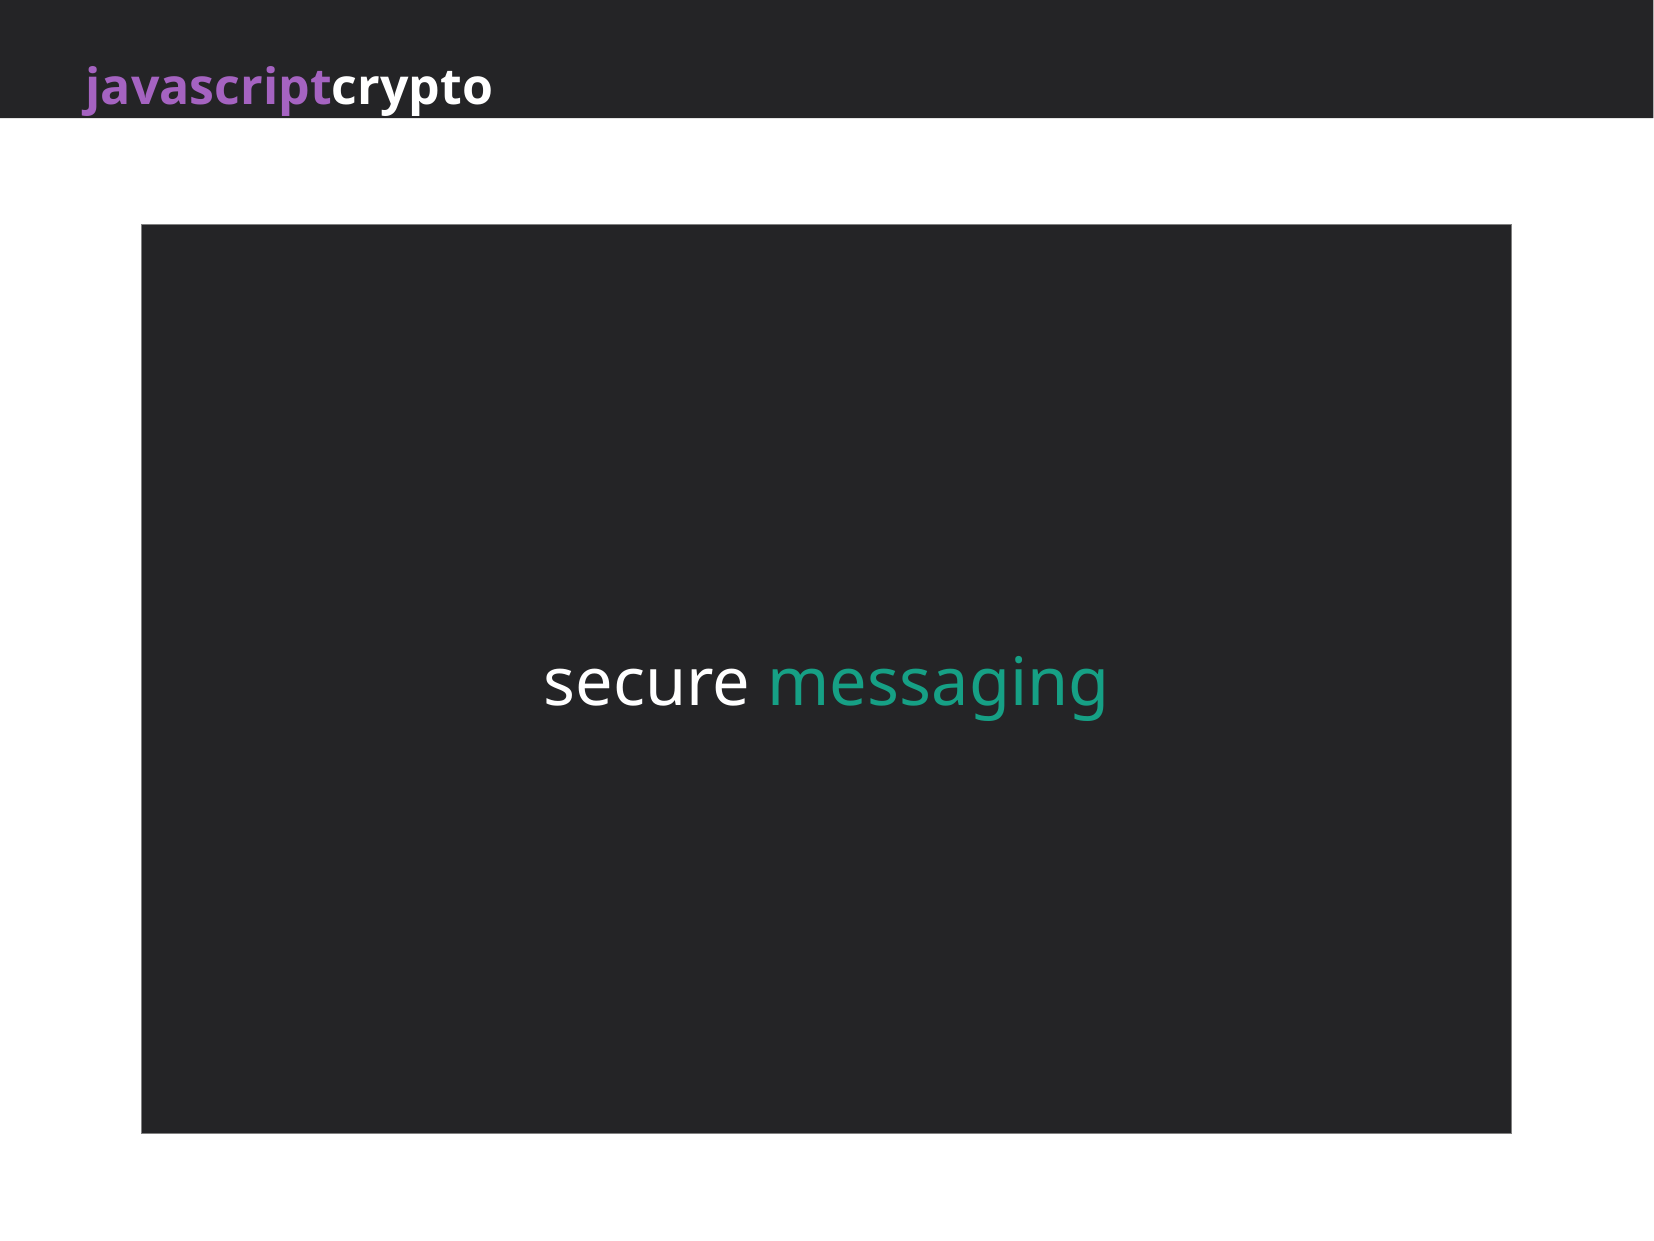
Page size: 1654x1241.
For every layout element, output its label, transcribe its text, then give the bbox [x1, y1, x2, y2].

text_box javascriptcrypto [70, 43, 544, 119]
text_box secure messaging [141, 224, 1512, 1134]
text_box [0, 0, 1654, 119]
text_box [165, 531, 1441, 1087]
